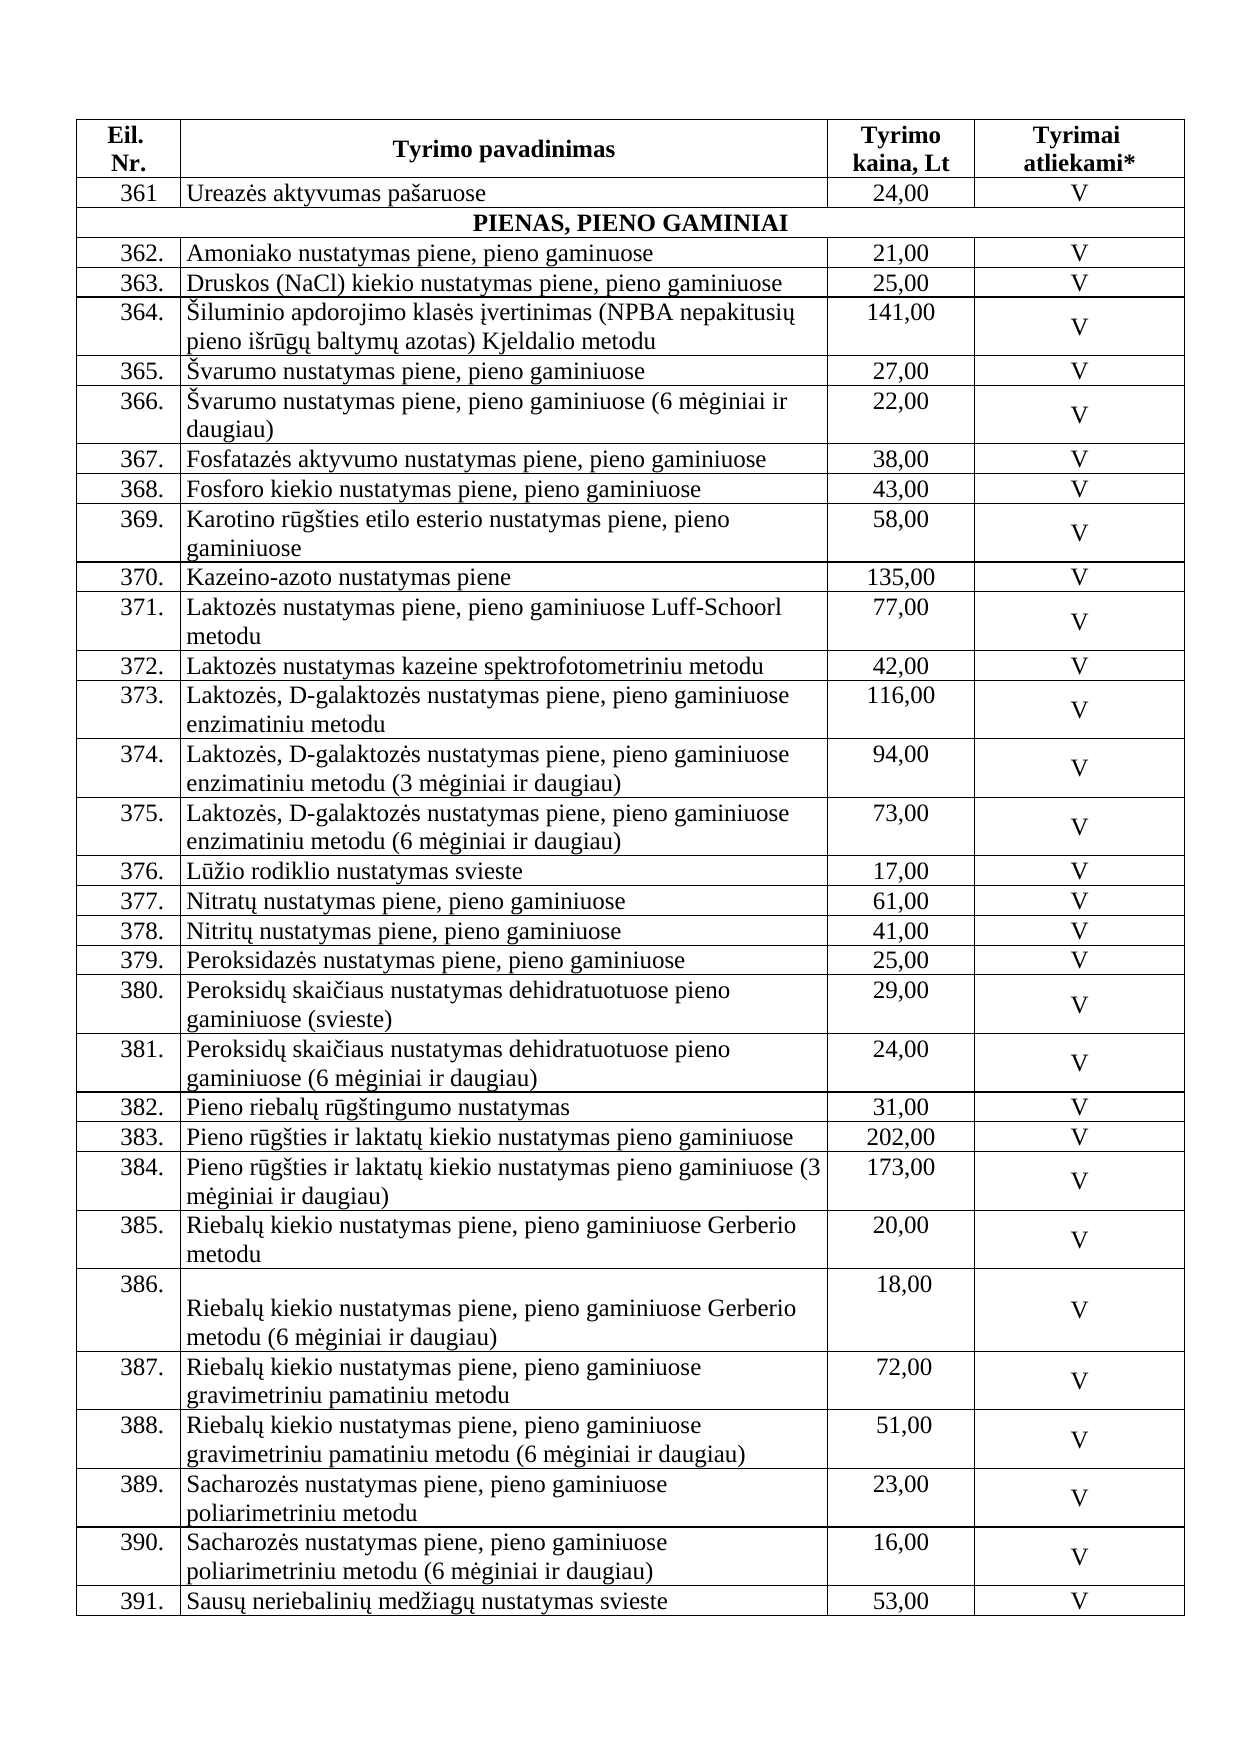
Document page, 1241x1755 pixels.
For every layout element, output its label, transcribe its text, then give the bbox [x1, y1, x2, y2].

table_cell Sausų neriebalinių medžiagų nustatymas svieste [181, 1586, 827, 1615]
table_cell 365. [77, 356, 180, 385]
table_cell 363. [77, 268, 180, 296]
table_cell 375. [77, 798, 180, 855]
table_cell V [975, 1528, 1184, 1585]
table_cell 17,00 [828, 856, 974, 885]
table_header Tyrimo kaina, Lt [828, 120, 974, 177]
table_cell 135,00 [828, 563, 974, 591]
table_cell 376. [77, 856, 180, 885]
table_cell Amoniako nustatymas piene, pieno gaminuose [181, 238, 827, 267]
table_cell 73,00 [828, 798, 974, 855]
table_cell V [975, 946, 1184, 974]
table_cell 369. [77, 504, 180, 561]
table_cell 388. [77, 1410, 180, 1468]
table_cell 202,00 [828, 1122, 974, 1151]
table_cell 21,00 [828, 238, 974, 267]
table_cell Laktozės, D-galaktozės nustatymas piene, pieno gaminiuose enzimatiniu metodu [181, 681, 827, 738]
table_cell Švarumo nustatymas piene, pieno gaminiuose (6 mėginiai ir daugiau) [181, 386, 827, 443]
table_cell Sacharozės nustatymas piene, pieno gaminiuose poliarimetriniu metodu [181, 1469, 827, 1526]
table_cell Laktozės nustatymas kazeine spektrofotometriniu metodu [181, 651, 827, 679]
table_cell 387. [77, 1352, 180, 1409]
table_cell Peroksidų skaičiaus nustatymas dehidratuotuose pieno gaminiuose (svieste) [181, 975, 827, 1033]
table_cell V [975, 504, 1184, 561]
table_cell V [975, 651, 1184, 679]
table_cell V [975, 563, 1184, 591]
table_cell Fosforo kiekio nustatymas piene, pieno gaminiuose [181, 474, 827, 503]
table_cell 94,00 [828, 739, 974, 797]
table_cell Nitratų nustatymas piene, pieno gaminiuose [181, 886, 827, 915]
table_cell Riebalų kiekio nustatymas piene, pieno gaminiuose gravimetriniu pamatiniu metodu [181, 1352, 827, 1409]
table_cell 378. [77, 916, 180, 944]
table_cell Pieno rūgšties ir laktatų kiekio nustatymas pieno gaminiuose [181, 1122, 827, 1151]
table_cell 364. [77, 298, 180, 355]
table_cell Peroksidazės nustatymas piene, pieno gaminiuose [181, 946, 827, 974]
table_cell 382. [77, 1093, 180, 1121]
table_cell Pieno riebalų rūgštingumo nustatymas [181, 1093, 827, 1121]
table_cell Riebalų kiekio nustatymas piene, pieno gaminiuose Gerberio metodu [181, 1211, 827, 1268]
table_cell 377. [77, 886, 180, 915]
table_cell 53,00 [828, 1586, 974, 1615]
table_cell Nitritų nustatymas piene, pieno gaminiuose [181, 916, 827, 944]
table_cell 141,00 [828, 298, 974, 355]
table_cell V [975, 1352, 1184, 1409]
table_cell Švarumo nustatymas piene, pieno gaminiuose [181, 356, 827, 385]
table_cell Riebalų kiekio nustatymas piene, pieno gaminiuose gravimetriniu pamatiniu metodu (6 mėginiai ir daugiau) [181, 1410, 827, 1468]
table_cell 380. [77, 975, 180, 1033]
table_cell 72,00 [828, 1352, 974, 1409]
table_cell Druskos (NaCl) kiekio nustatymas piene, pieno gaminiuose [181, 268, 827, 296]
table_cell 43,00 [828, 474, 974, 503]
table_cell V [975, 886, 1184, 915]
table_cell Lūžio rodiklio nustatymas svieste [181, 856, 827, 885]
table_cell 379. [77, 946, 180, 974]
table_cell 38,00 [828, 444, 974, 473]
table_cell 58,00 [828, 504, 974, 561]
table_cell V [975, 268, 1184, 296]
table_cell 41,00 [828, 916, 974, 944]
table_cell 22,00 [828, 386, 974, 443]
table_cell V [975, 798, 1184, 855]
table_cell V [975, 1469, 1184, 1526]
table_cell V [975, 1152, 1184, 1209]
table_cell 116,00 [828, 681, 974, 738]
table_cell 386. [77, 1269, 180, 1351]
table_cell 374. [77, 739, 180, 797]
table_cell Peroksidų skaičiaus nustatymas dehidratuotuose pieno gaminiuose (6 mėginiai ir daugiau) [181, 1034, 827, 1091]
table_cell 381. [77, 1034, 180, 1091]
table_cell V [975, 975, 1184, 1033]
table_cell 20,00 [828, 1211, 974, 1268]
table_cell 77,00 [828, 592, 974, 650]
table_cell V [975, 1586, 1184, 1615]
table_cell Laktozės nustatymas piene, pieno gaminiuose Luff-Schoorl metodu [181, 592, 827, 650]
table_cell Kazeino-azoto nustatymas piene [181, 563, 827, 591]
table_cell V [975, 474, 1184, 503]
table_cell Šiluminio apdorojimo klasės įvertinimas (NPBA nepakitusių pieno išrūgų baltymų azotas) Kjeldalio metodu [181, 298, 827, 355]
table_cell V [975, 386, 1184, 443]
table_cell V [975, 1410, 1184, 1468]
table_cell V [975, 1269, 1184, 1351]
table_cell 366. [77, 386, 180, 443]
table_cell 385. [77, 1211, 180, 1268]
table_cell 389. [77, 1469, 180, 1526]
table_header Tyrimai atliekami* [975, 120, 1184, 177]
table_cell 31,00 [828, 1093, 974, 1121]
table_cell 42,00 [828, 651, 974, 679]
table_cell 373. [77, 681, 180, 738]
table_cell Sacharozės nustatymas piene, pieno gaminiuose poliarimetriniu metodu (6 mėginiai ir daugiau) [181, 1528, 827, 1585]
table_cell 383. [77, 1122, 180, 1151]
table_cell V [975, 1211, 1184, 1268]
table_cell 367. [77, 444, 180, 473]
table_cell 368. [77, 474, 180, 503]
table_cell 384. [77, 1152, 180, 1209]
table_cell 25,00 [828, 946, 974, 974]
table_cell Laktozės, D-galaktozės nustatymas piene, pieno gaminiuose enzimatiniu metodu (6 mėginiai ir daugiau) [181, 798, 827, 855]
table_cell V [975, 178, 1184, 207]
table_cell Fosfatazės aktyvumo nustatymas piene, pieno gaminiuose [181, 444, 827, 473]
table_cell 23,00 [828, 1469, 974, 1526]
table_cell Laktozės, D-galaktozės nustatymas piene, pieno gaminiuose enzimatiniu metodu (3 mėginiai ir daugiau) [181, 739, 827, 797]
table_cell 371. [77, 592, 180, 650]
table_cell V [975, 739, 1184, 797]
table_cell 61,00 [828, 886, 974, 915]
table_header Tyrimo pavadinimas [181, 120, 827, 177]
table_cell 27,00 [828, 356, 974, 385]
table_cell V [975, 916, 1184, 944]
table_cell 390. [77, 1528, 180, 1585]
table_cell V [975, 444, 1184, 473]
table_header Eil. Nr. [77, 120, 180, 177]
table_cell 361 [77, 178, 180, 207]
table_cell V [975, 1093, 1184, 1121]
table_cell V [975, 1122, 1184, 1151]
table_cell Ureazės aktyvumas pašaruose [181, 178, 827, 207]
table_cell V [975, 856, 1184, 885]
table_cell V [975, 1034, 1184, 1091]
table_cell 173,00 [828, 1152, 974, 1209]
table_cell 370. [77, 563, 180, 591]
table_cell V [975, 356, 1184, 385]
table_cell Pienas, pieno GAMINIAI [77, 208, 1184, 237]
table_cell 25,00 [828, 268, 974, 296]
table_cell V [975, 592, 1184, 650]
table_cell 51,00 [828, 1410, 974, 1468]
table_cell 391. [77, 1586, 180, 1615]
table_cell 29,00 [828, 975, 974, 1033]
table_cell V [975, 681, 1184, 738]
table_cell Karotino rūgšties etilo esterio nustatymas piene, pieno gaminiuose [181, 504, 827, 561]
table_cell Riebalų kiekio nustatymas piene, pieno gaminiuose Gerberio metodu (6 mėginiai ir daugiau) [181, 1269, 827, 1351]
table_cell 18,00 [828, 1269, 974, 1351]
table_cell 24,00 [828, 178, 974, 207]
table_cell V [975, 238, 1184, 267]
table_cell Pieno rūgšties ir laktatų kiekio nustatymas pieno gaminiuose (3 mėginiai ir daugiau) [181, 1152, 827, 1209]
table_cell 24,00 [828, 1034, 974, 1091]
table_cell V [975, 298, 1184, 355]
table_cell 16,00 [828, 1528, 974, 1585]
table_cell 372. [77, 651, 180, 679]
table_cell 362. [77, 238, 180, 267]
